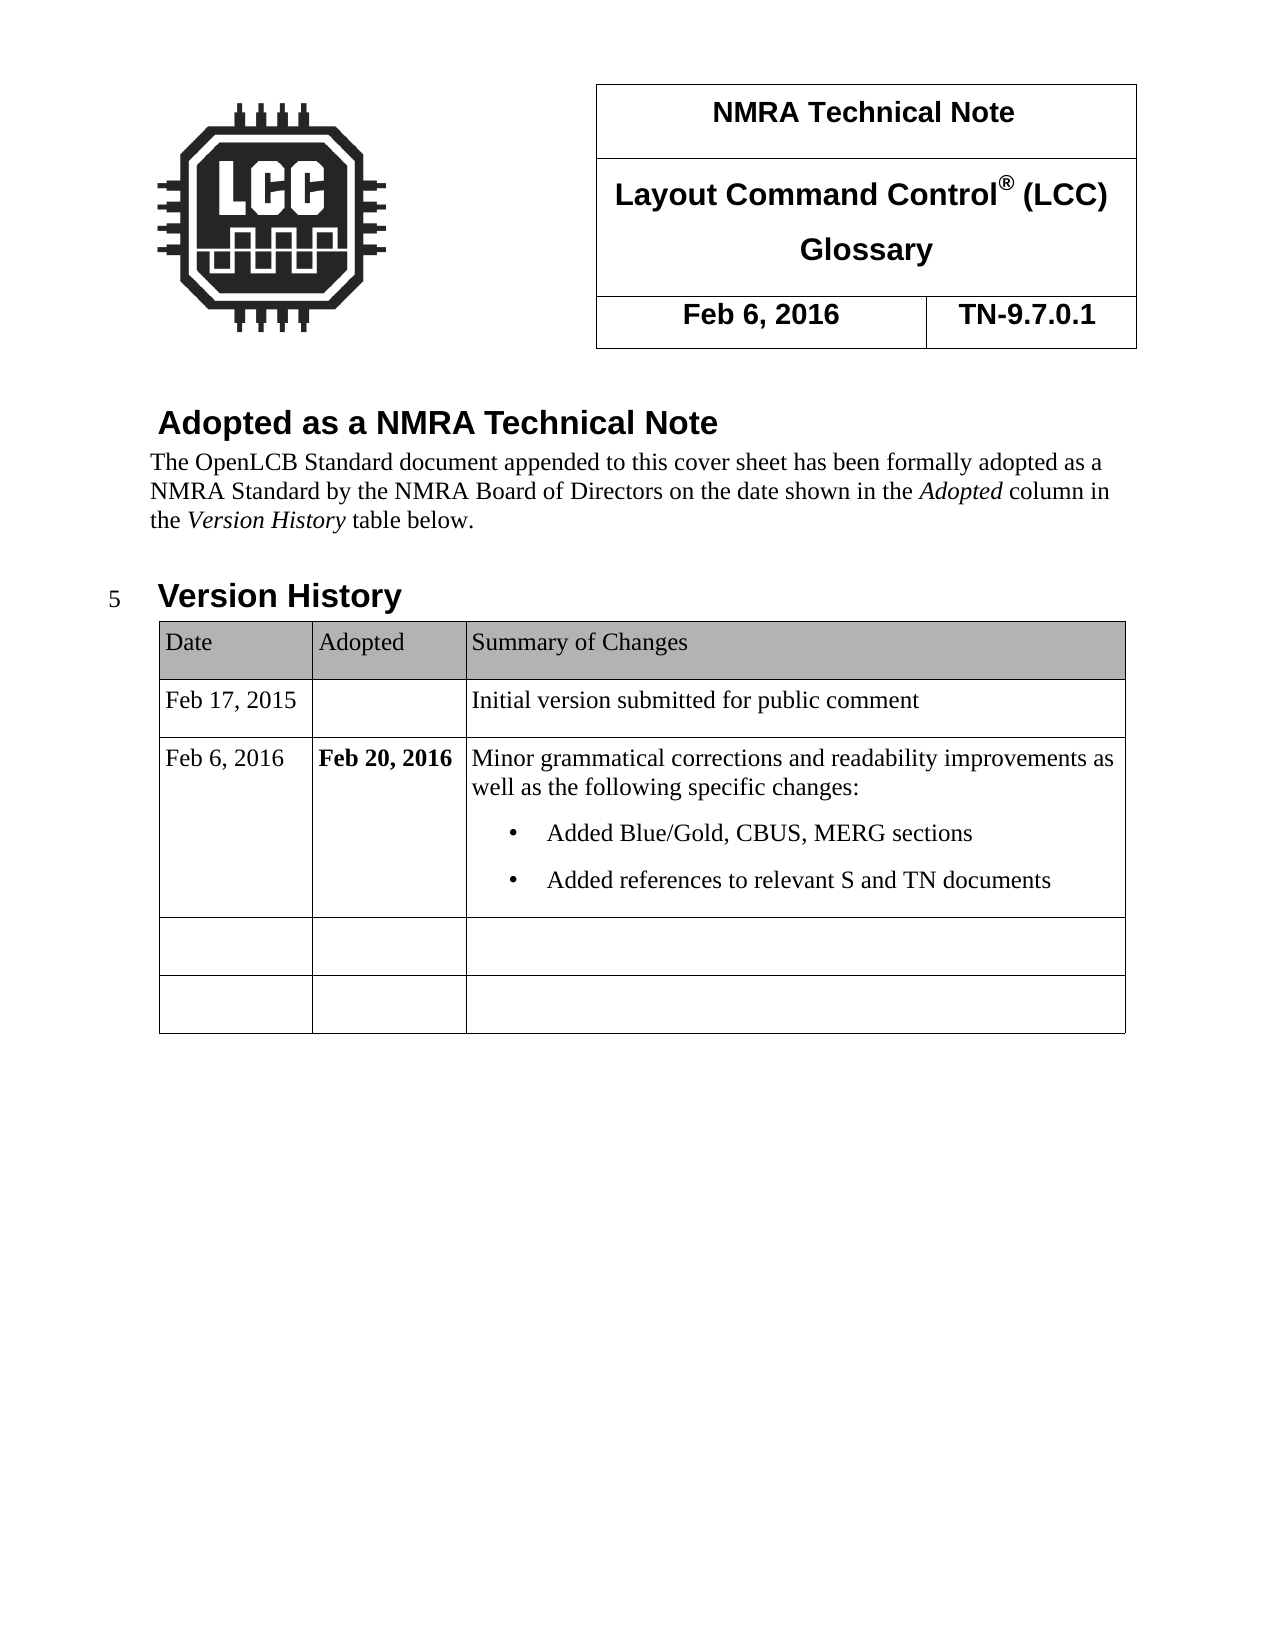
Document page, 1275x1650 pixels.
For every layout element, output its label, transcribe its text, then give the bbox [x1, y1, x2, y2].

table_cell [467, 918, 1125, 975]
table_header Date [160, 622, 312, 679]
text The OpenLCB Standard document appended to this cover sheet has been formally adopted as a NMRA Standard by the NMRA Board of Directors on the date shown in the Adopted column in the Version History table below. [150, 447, 1125, 534]
table_header Adopted [313, 622, 466, 679]
table_cell [160, 976, 312, 1033]
picture [138, 83, 408, 349]
subtitle Adopted as a NMRA Technical Note [112, 403, 1125, 441]
table_cell Minor grammatical corrections and readability improvements as well as the following specific changes: Added Blue/Gold, CBUS, MERG sections Added references to relevant S and TN documents [467, 738, 1125, 917]
table_cell Initial version submitted for public comment [467, 680, 1125, 737]
table_cell [313, 976, 466, 1033]
table_header Summary of Changes [467, 622, 1125, 679]
table_cell [313, 680, 466, 737]
table_cell [313, 918, 466, 975]
subtitle Version History [112, 576, 1125, 615]
table_cell [467, 976, 1125, 1033]
table_cell Feb 6, 2016 [160, 738, 312, 917]
table_cell Feb 17, 2015 [160, 680, 312, 737]
table_cell [160, 918, 312, 975]
table_cell Feb 20, 2016 [313, 738, 466, 917]
